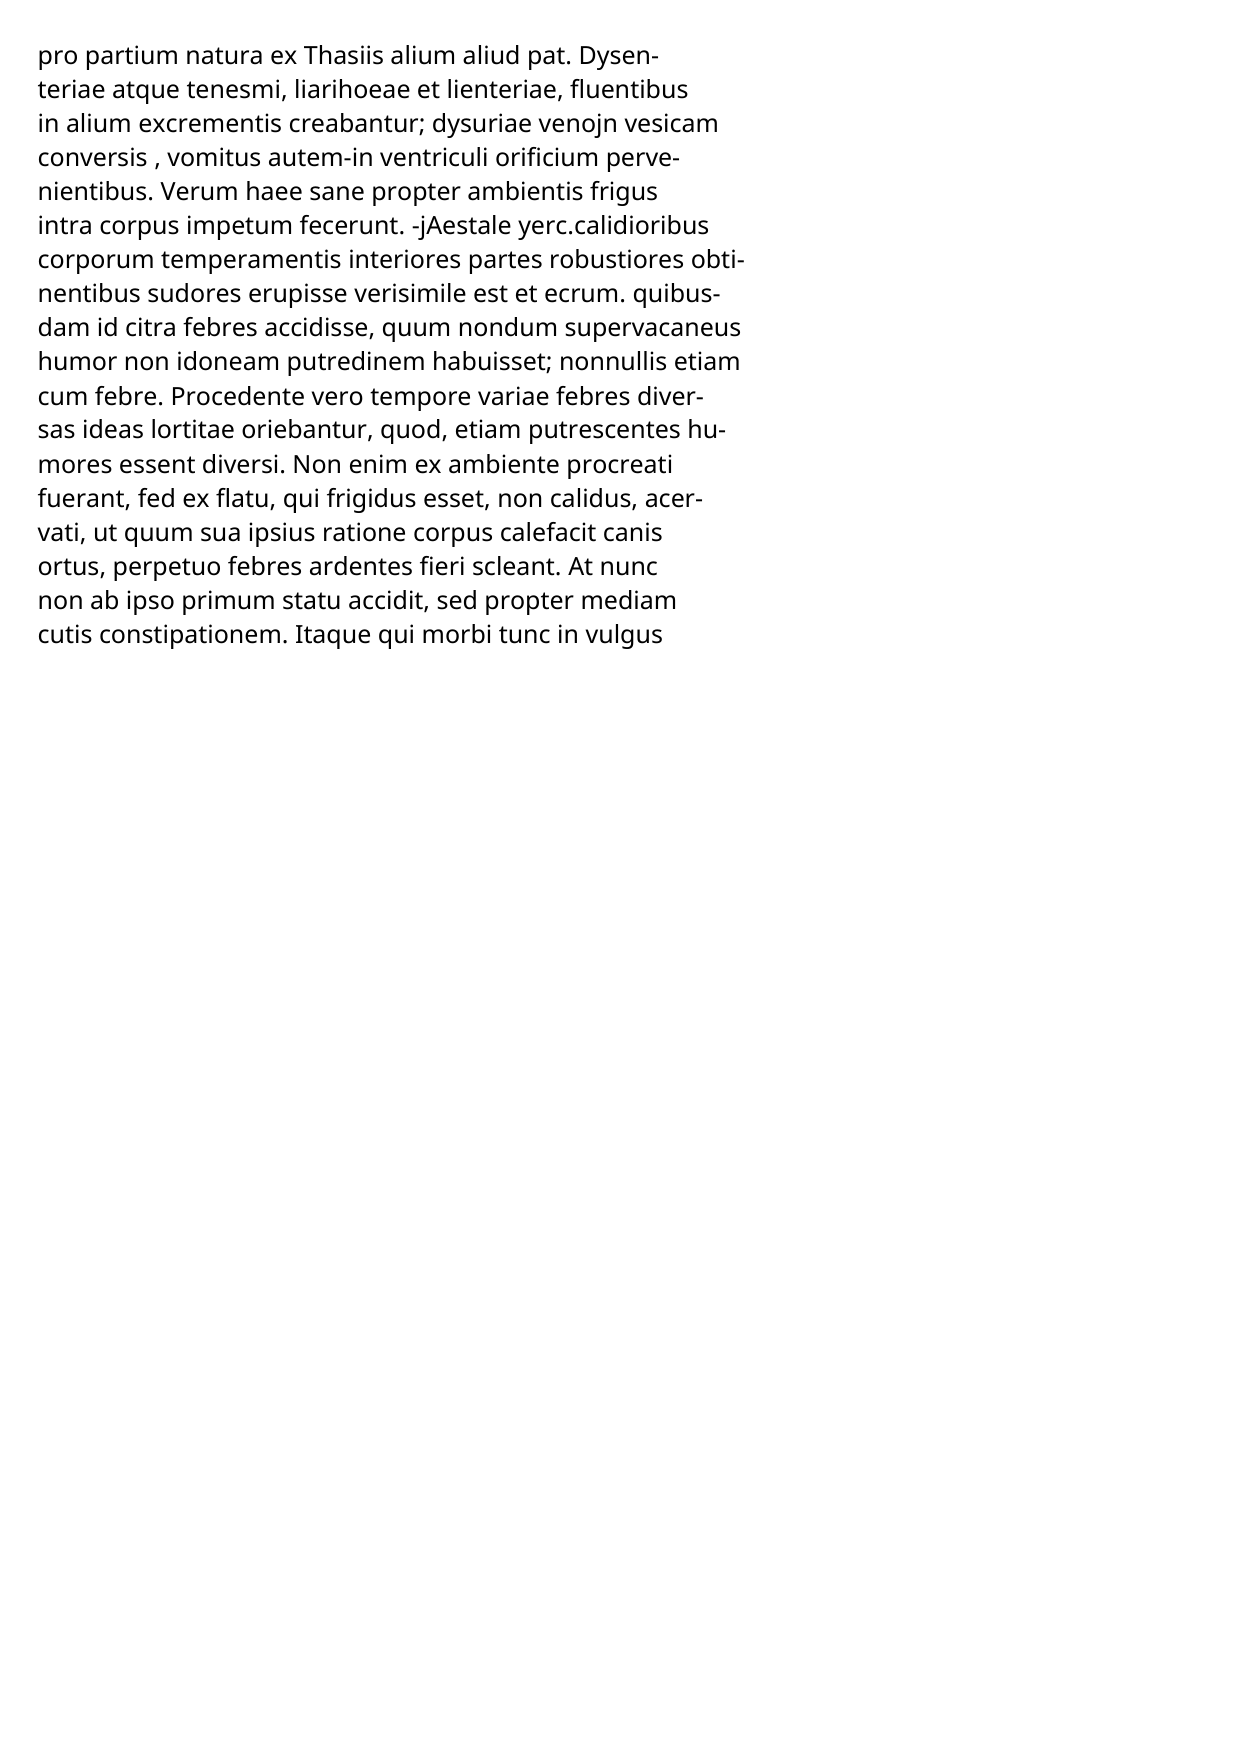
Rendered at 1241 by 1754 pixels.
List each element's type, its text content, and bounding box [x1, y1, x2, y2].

text pro partium natura ex Thasiis alium aliud pat. Dysen- teriae atque tenesmi, liarihoeae et lienteriae, fluentibus in alium excrementis creabantur; dysuriae venojn vesicam conversis , vomitus autem-in ventriculi orificium perve- nientibus. Verum haee sane propter ambientis frigus intra corpus impetum fecerunt. -jAestale yerc.calidioribus corporum temperamentis interiores partes robustiores obti- nentibus sudores erupisse verisimile est et ecrum. quibus- dam id citra febres accidisse, quum nondum supervacaneus humor non idoneam putredinem habuisset; nonnullis etiam cum febre. Procedente vero tempore variae febres diver- sas ideas lortitae oriebantur, quod, etiam putrescentes hu- mores essent diversi. Non enim ex ambiente procreati fuerant, fed ex flatu, qui frigidus esset, non calidus, acer- vati, ut quum sua ipsius ratione corpus calefacit canis ortus, perpetuo febres ardentes fieri scleant. At nunc non ab ipso primum statu accidit, sed propter mediam cutis constipationem. Itaque qui morbi tunc in vulgus [37, 37, 1203, 651]
